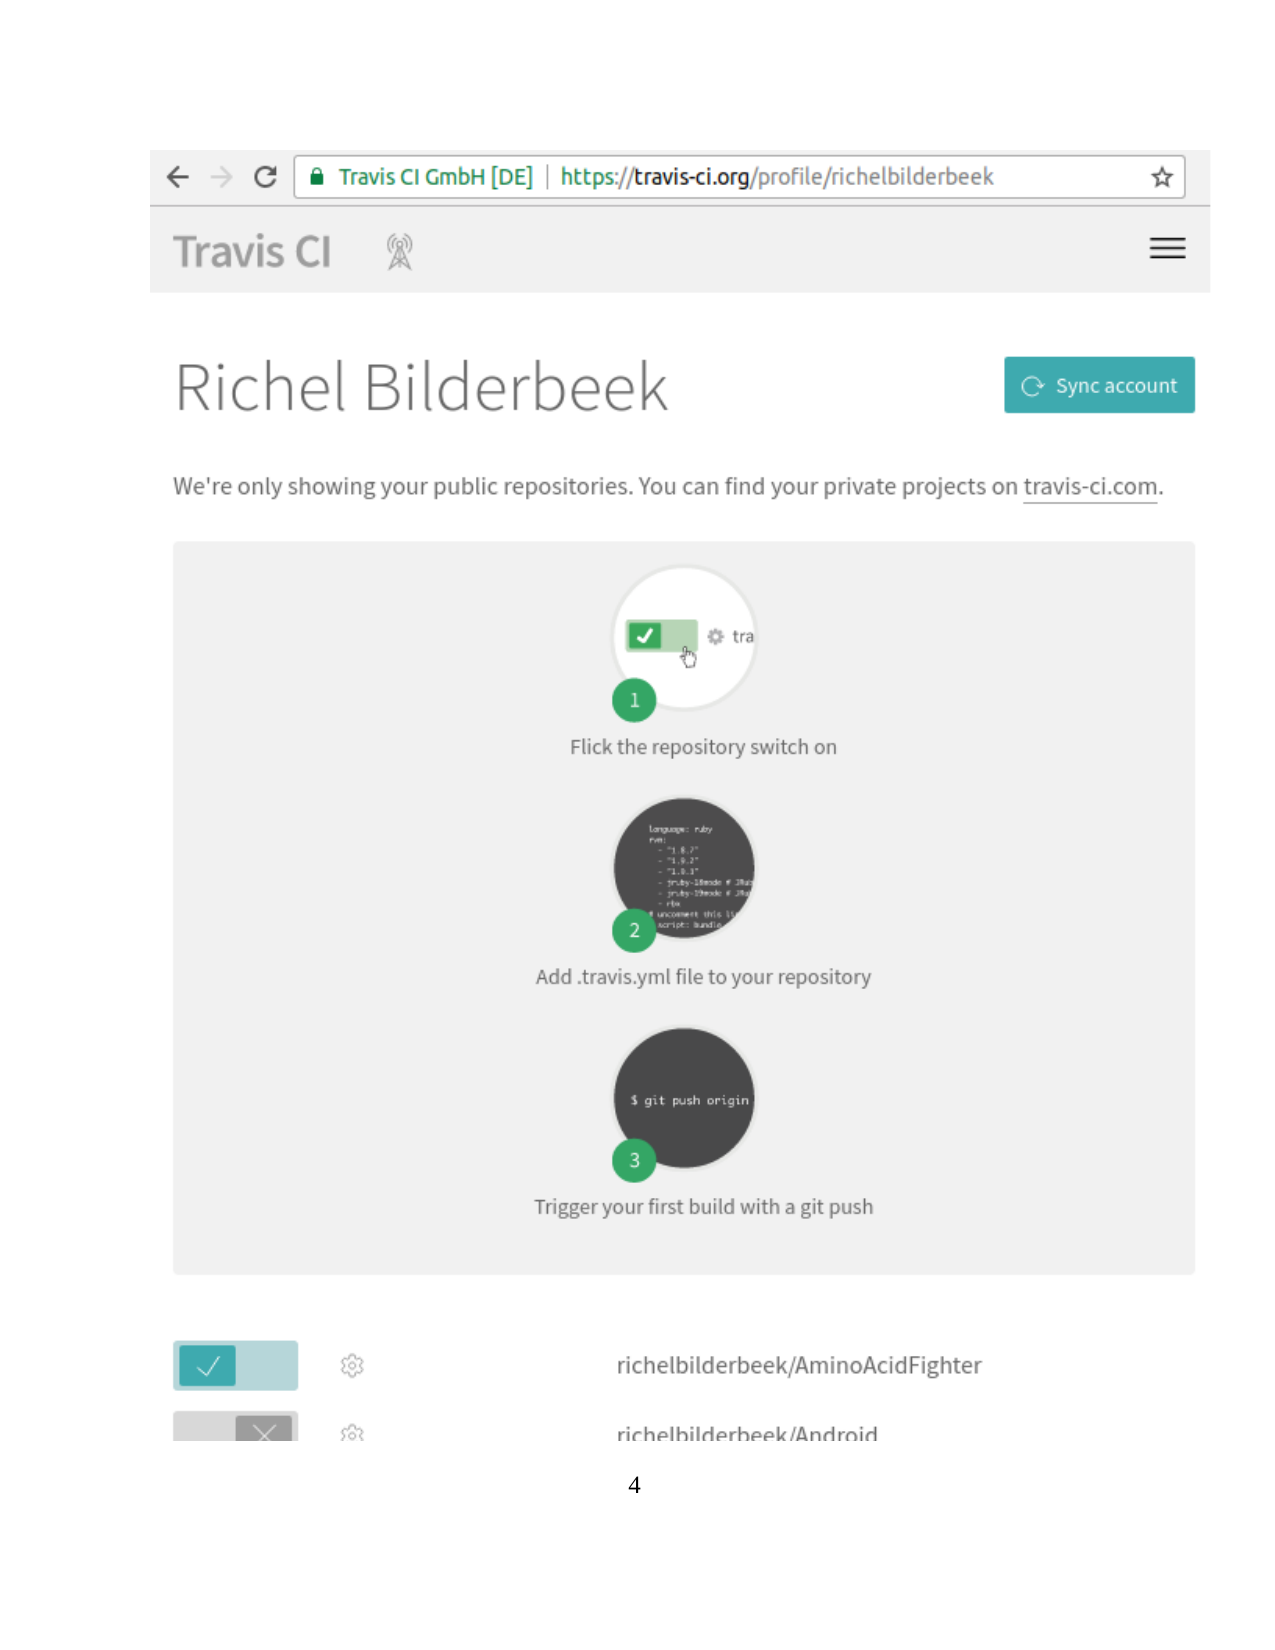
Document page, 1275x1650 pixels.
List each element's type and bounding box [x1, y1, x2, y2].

picture [150, 150, 1211, 1441]
